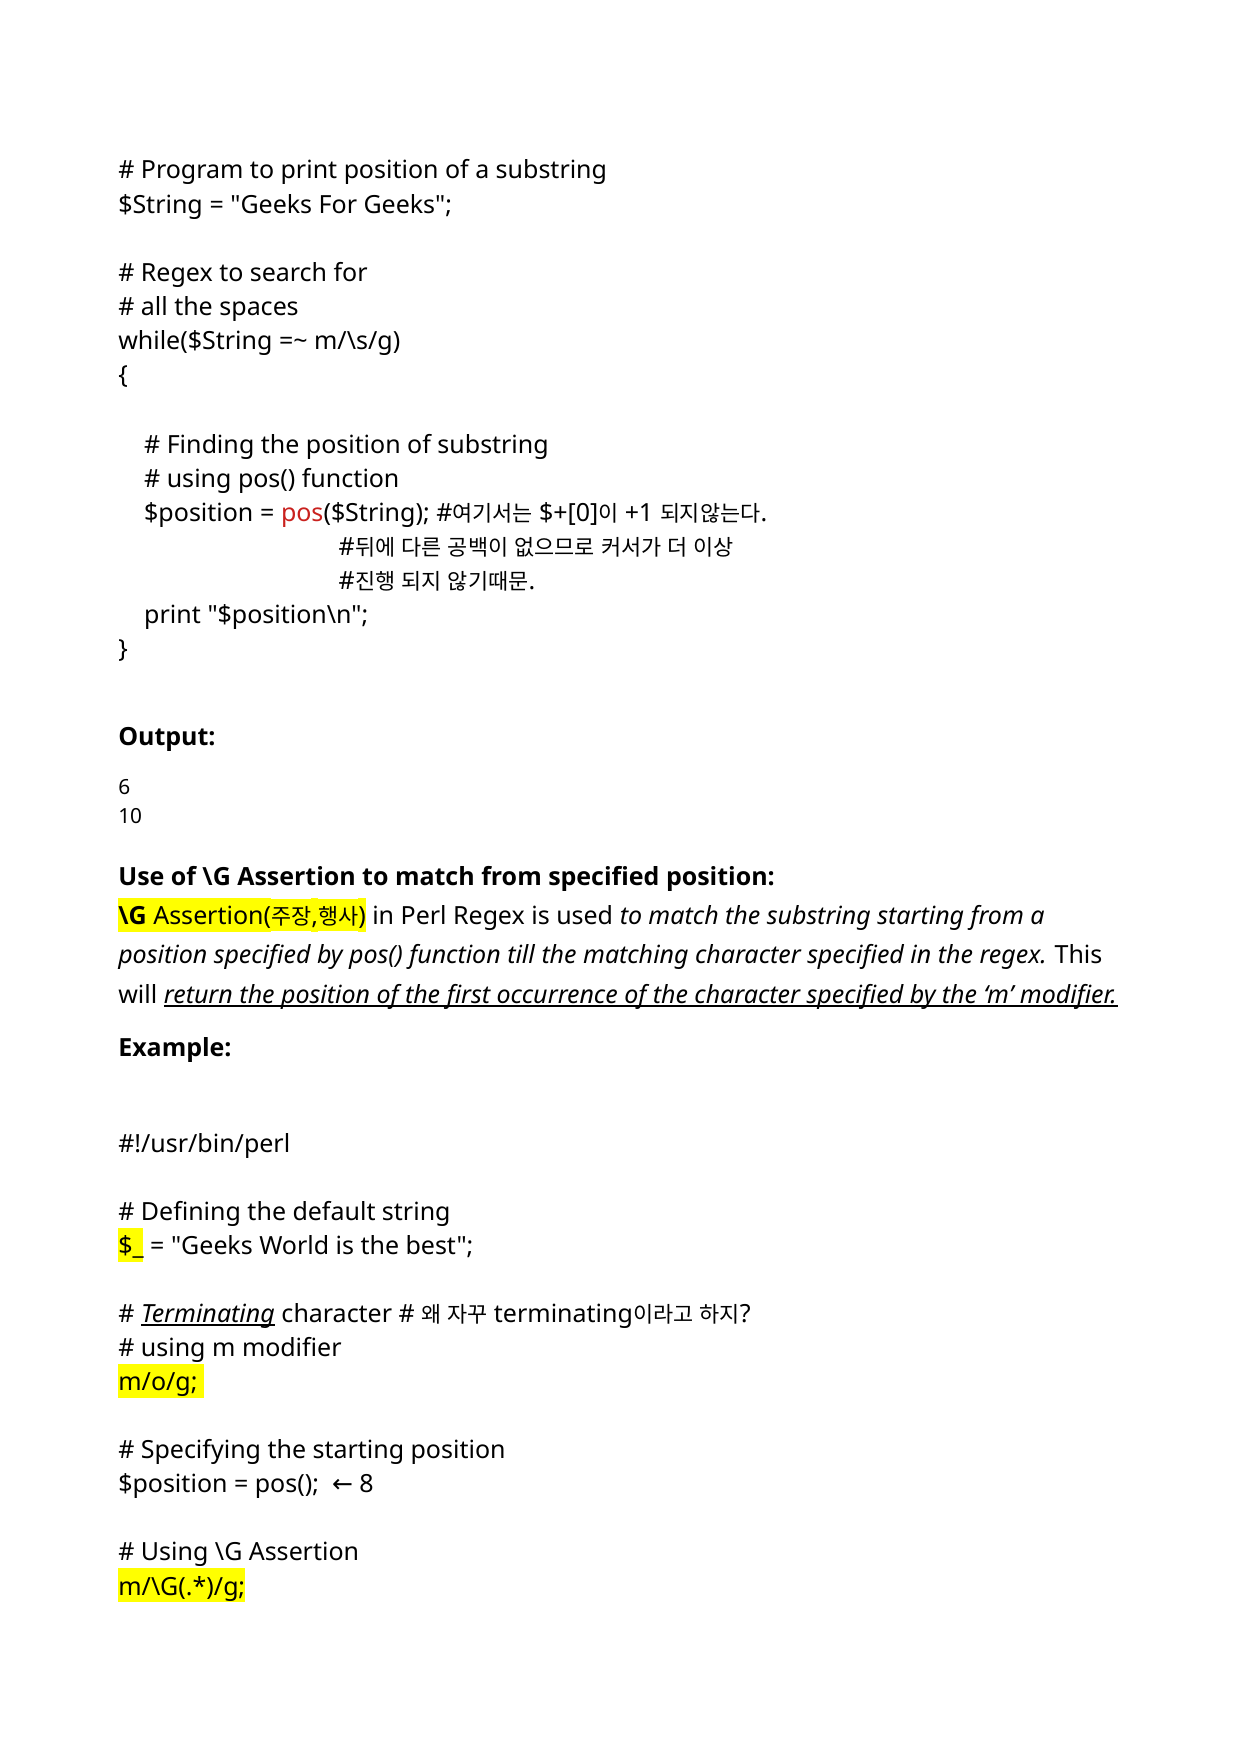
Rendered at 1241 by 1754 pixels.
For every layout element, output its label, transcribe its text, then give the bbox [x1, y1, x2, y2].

text 10 [118, 801, 1122, 829]
text Example: [118, 1030, 1122, 1105]
text Use of \G Assertion to match from specified position: \G Assertion(주장,행사) in Perl Regex is used to match the substring starting from a position specified by pos() function till the matching character specified in the regex. This will return the position of the first occurrence of the character specified by the ‘m’ modifier. [118, 859, 1122, 1010]
table_header # Program to print position of a substring $String = "Geeks For Geeks"; # Regex to search for # all the spaces while($String =~ m/\s/g) { # Finding the position of substring # using pos() function $position = pos($String); #여기서는 $+[0]이 +1 되지않는다. #뒤에 다른 공백이 없으므로 커서가 더 이상 #진행 되지 않기때문. print "$position\n"; } [118, 118, 1022, 665]
text Output: [118, 719, 1122, 753]
table_header #!/usr/bin/perl # Defining the default string $_ = "Geeks World is the best"; # Terminating character # 왜 자꾸 terminating이라고 하지? # using m modifier m/o/g; # Specifying the starting position $position = pos(); ← 8 # Using \G Assertion m/\G(.*)/g; [118, 1125, 956, 1602]
text 6 [118, 772, 1122, 801]
